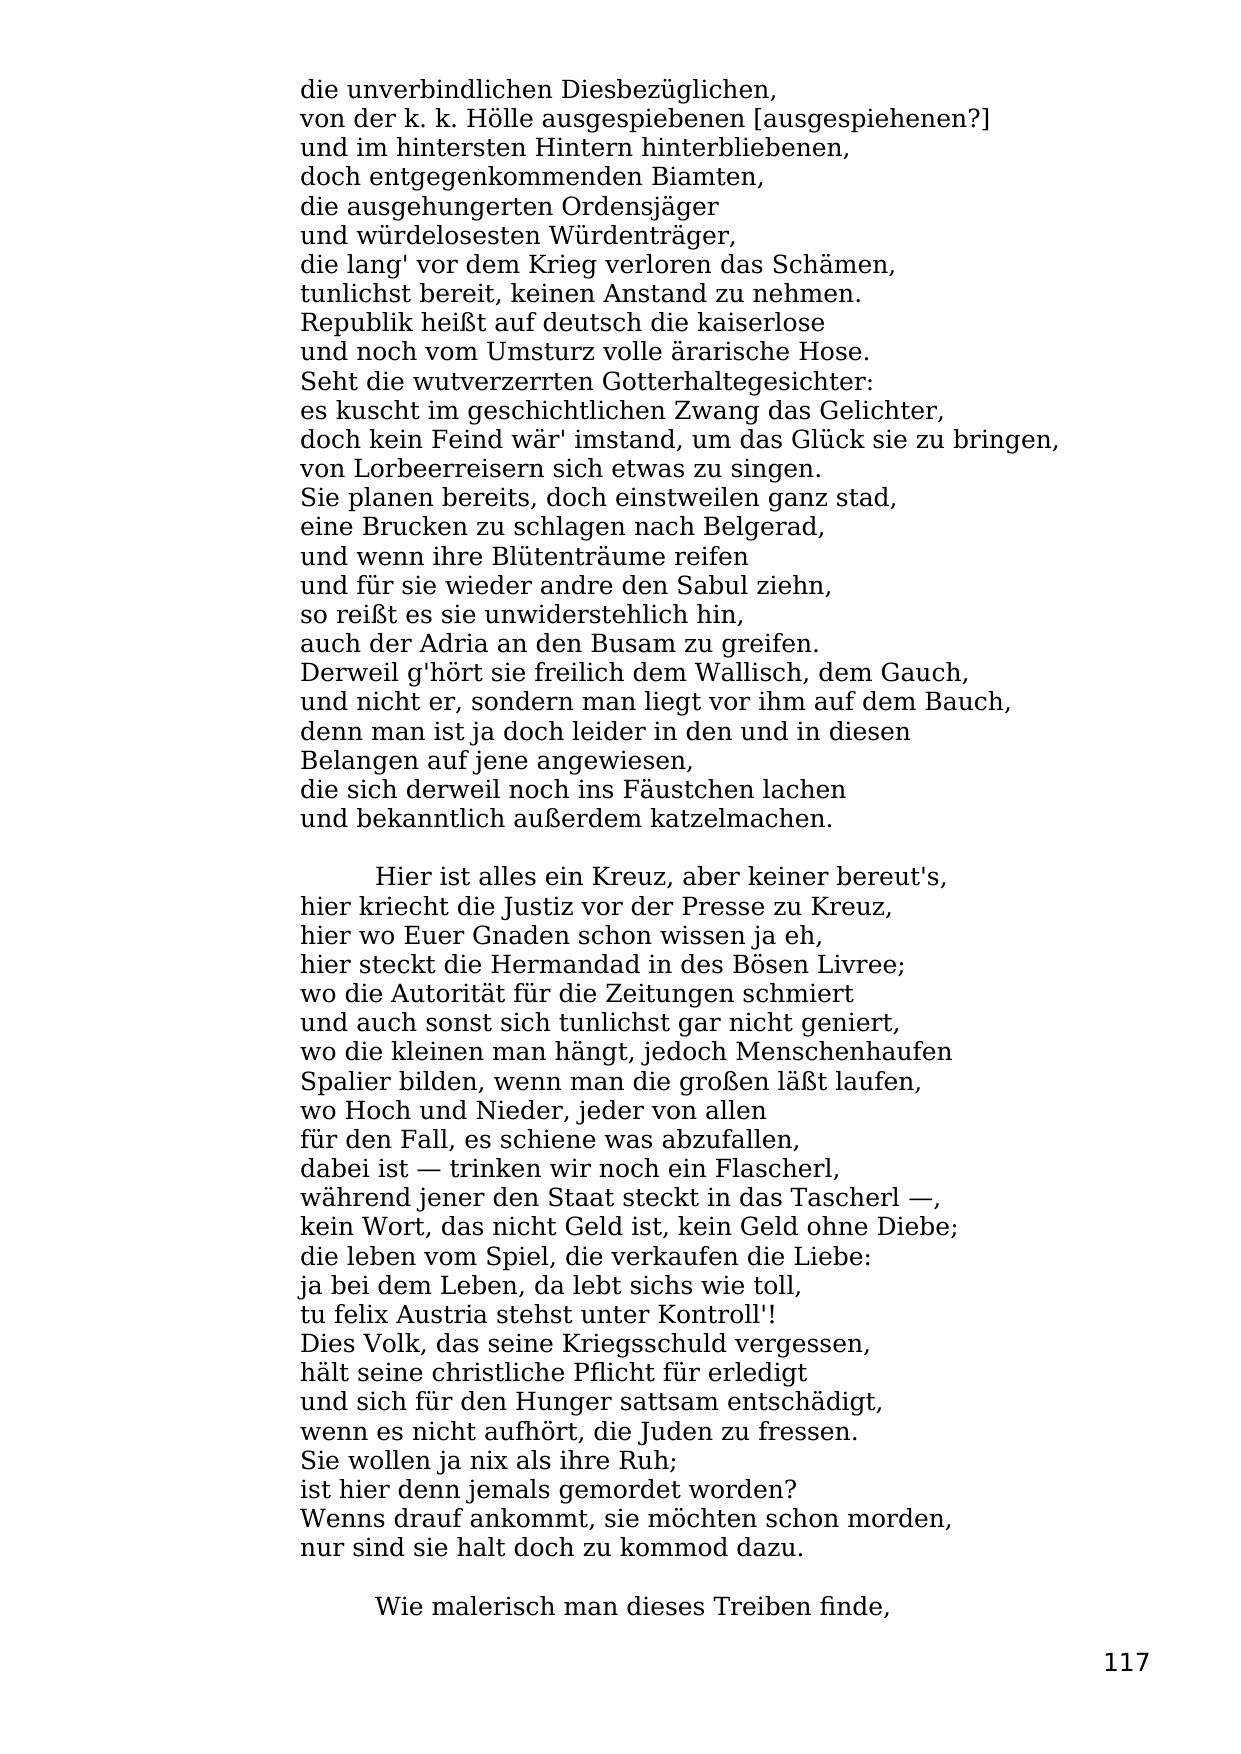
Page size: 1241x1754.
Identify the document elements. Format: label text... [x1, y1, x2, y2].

text ist hier denn jemals gemordet worden? [300, 1475, 1151, 1504]
text Sie wollen ja nix als ihre Ruh; [300, 1446, 1151, 1475]
text ja bei dem Leben, da lebt sichs wie toll, [300, 1271, 1151, 1300]
text und würdelosesten Würdenträger, [300, 221, 1151, 250]
text wenn es nicht aufhört, die Juden zu fressen. [300, 1417, 1151, 1446]
text kein Wort, das nicht Geld ist, kein Geld ohne Diebe; [300, 1212, 1151, 1242]
text und noch vom Umsturz volle ärarische Hose. [300, 337, 1151, 367]
text hier wo Euer Gnaden schon wissen ja eh, [300, 921, 1151, 950]
text dabei ist — trinken wir noch ein Flascherl, [300, 1154, 1151, 1183]
text und wenn ihre Blütenträume reifen [300, 542, 1151, 571]
text Republik heißt auf deutsch die kaiserlose [300, 308, 1151, 337]
text Seht die wutverzerrten Gotterhaltegesichter: [300, 367, 1151, 396]
text und nicht er, sondern man liegt vor ihm auf dem Bauch, [300, 687, 1151, 717]
text Sie planen bereits, doch einstweilen ganz stad, [300, 483, 1151, 512]
text und auch sonst sich tunlichst gar nicht geniert, [300, 1008, 1151, 1037]
text und im hintersten Hintern hinterbliebenen, [300, 133, 1151, 162]
text für den Fall, es schiene was abzufallen, [300, 1125, 1151, 1154]
text tu felix Austria stehst unter Kontroll'! [300, 1300, 1151, 1329]
text wo Hoch und Nieder, jeder von allen [300, 1096, 1151, 1125]
text die leben vom Spiel, die verkaufen die Liebe: [300, 1242, 1151, 1271]
text wo die Autorität für die Zeitungen schmiert [300, 979, 1151, 1008]
text und sich für den Hunger sattsam entschädigt, [300, 1387, 1151, 1417]
text doch kein Feind wär' imstand, um das Glück sie zu bringen, [300, 425, 1151, 454]
text hier steckt die Hermandad in des Bösen Livree; [300, 950, 1151, 979]
text die unverbindlichen Diesbezüglichen, [300, 75, 1151, 104]
text nur sind sie halt doch zu kommod dazu. [300, 1533, 1151, 1562]
text hält seine christliche Pflicht für erledigt [300, 1358, 1151, 1387]
text denn man ist ja doch leider in den und in diesen [300, 717, 1151, 746]
text Wenns drauf ankommt, sie möchten schon morden, [300, 1504, 1151, 1533]
text Derweil g'hört sie freilich dem Wallisch, dem Gauch, [300, 658, 1151, 687]
text die ausgehungerten Ordensjäger [300, 192, 1151, 221]
text Wie malerisch man dieses Treiben finde, [300, 1592, 1151, 1621]
text Belangen auf jene angewiesen, [300, 746, 1151, 775]
text so reißt es sie unwiderstehlich hin, [300, 600, 1151, 629]
text von der k. k. Hölle ausgespiebenen [ausgespiehenen?] [300, 104, 1151, 133]
text die lang' vor dem Krieg verloren das Schämen, [300, 250, 1151, 279]
text hier kriecht die Justiz vor der Presse zu Kreuz, [300, 892, 1151, 921]
text während jener den Staat steckt in das Tascherl —, [300, 1183, 1151, 1212]
text tunlichst bereit, keinen Anstand zu nehmen. [300, 279, 1151, 308]
text von Lorbeerreisern sich etwas zu singen. [300, 454, 1151, 483]
text Dies Volk, das seine Kriegsschuld vergessen, [300, 1329, 1151, 1358]
text und für sie wieder andre den Sabul ziehn, [300, 571, 1151, 600]
text und bekanntlich außerdem katzelmachen. [300, 804, 1151, 833]
text es kuscht im geschichtlichen Zwang das Gelichter, [300, 396, 1151, 425]
text eine Brucken zu schlagen nach Belgerad, [300, 512, 1151, 542]
text wo die kleinen man hängt, jedoch Menschenhaufen [300, 1037, 1151, 1067]
text Hier ist alles ein Kreuz, aber keiner bereut's, [300, 862, 1151, 892]
text die sich derweil noch ins Fäustchen lachen [300, 775, 1151, 804]
text doch entgegenkommenden Biamten, [300, 162, 1151, 192]
text auch der Adria an den Busam zu greifen. [300, 629, 1151, 658]
text Spalier bilden, wenn man die großen läßt laufen, [300, 1067, 1151, 1096]
